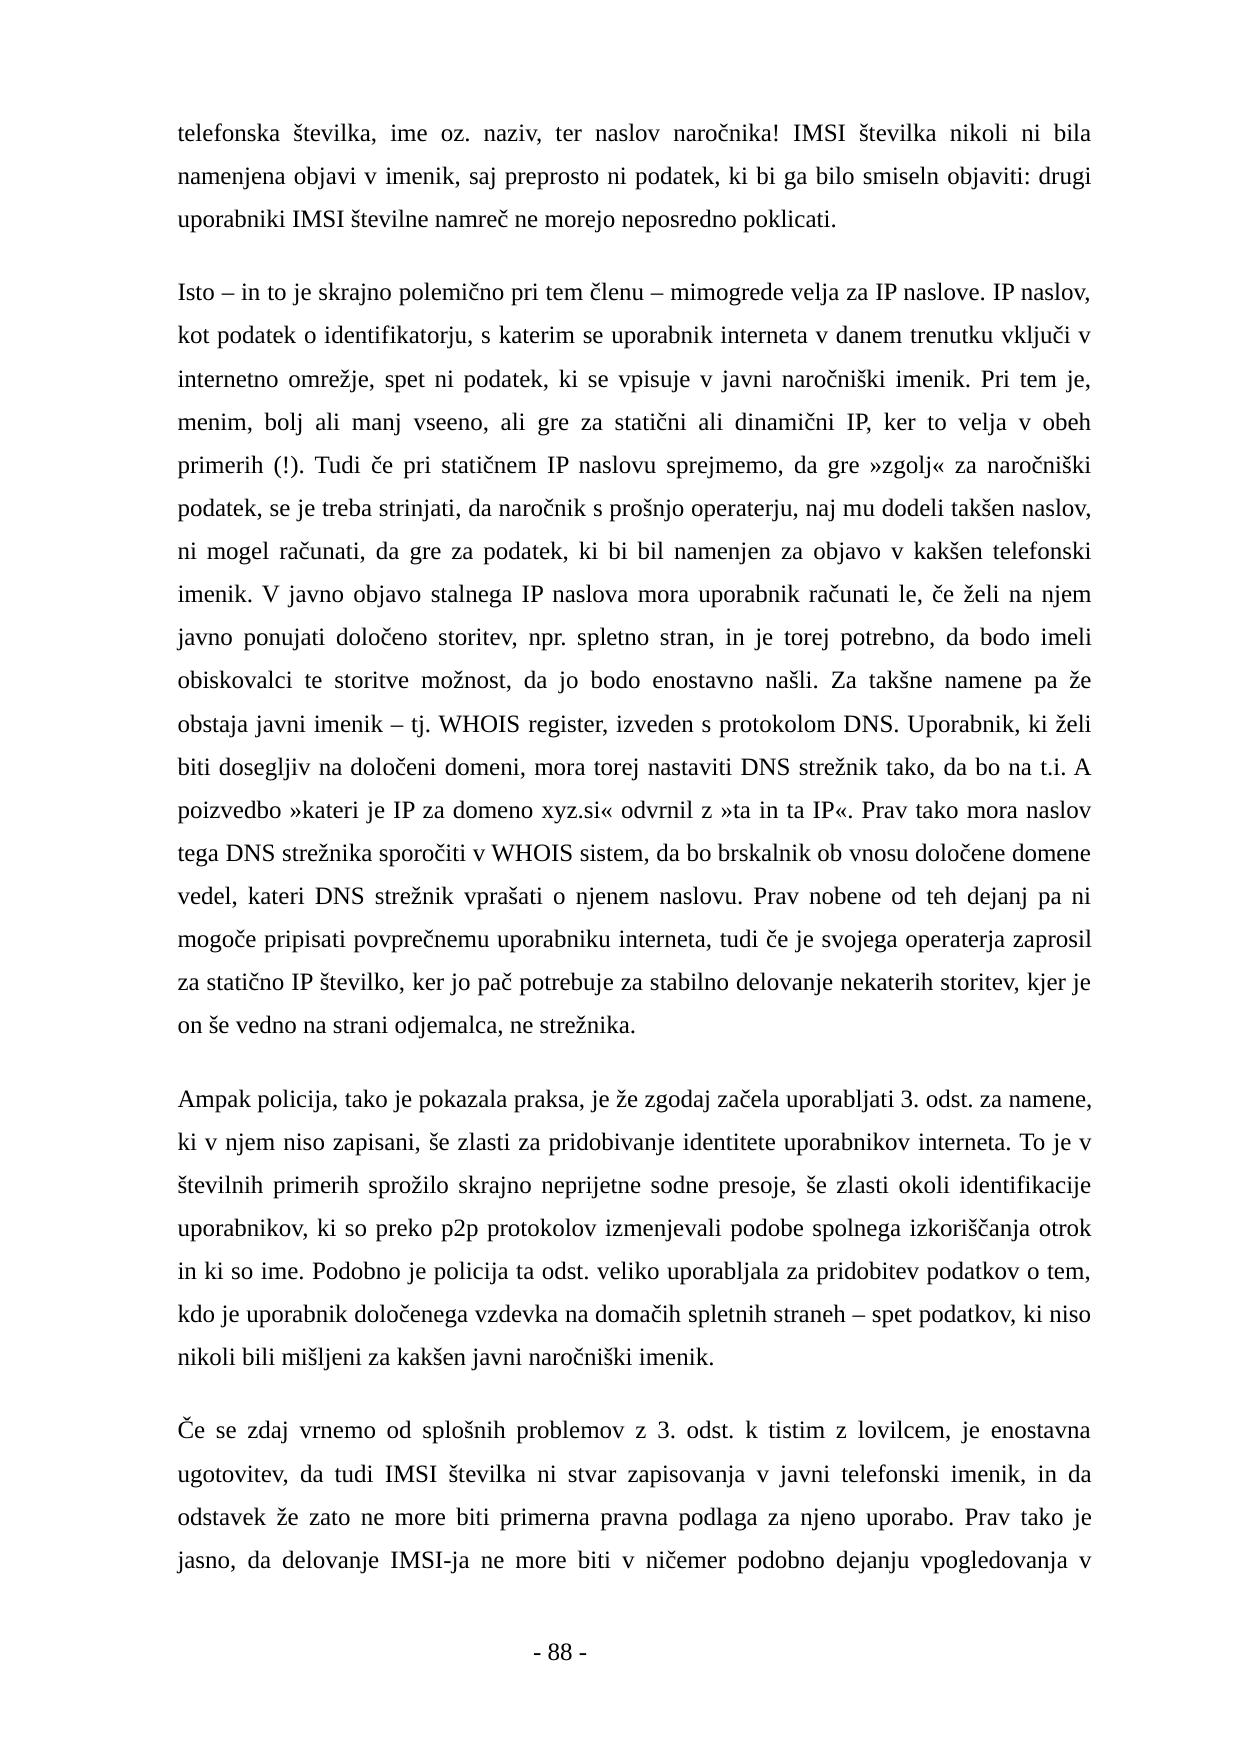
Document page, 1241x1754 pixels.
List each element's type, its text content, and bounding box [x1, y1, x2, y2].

text Če se zdaj vrnemo od splošnih problemov z 3. odst. k tistim z lovilcem, je enostavna ugotovitev, da tudi IMSI številka ni stvar zapisovanja v javni telefonski imenik, in da odstavek že zato ne more biti primerna pravna podlaga za njeno uporabo. Prav tako je jasno, da delovanje IMSI-ja ne more biti v ničemer podobno dejanju vpogledovanja v [177, 1416, 1093, 1574]
text Isto – in to je skrajno polemično pri tem členu – mimogrede velja za IP naslove. IP naslov, kot podatek o identifikatorju, s katerim se uporabnik interneta v danem trenutku vključi v internetno omrežje, spet ni podatek, ki se vpisuje v javni naročniški imenik. Pri tem je, menim, bolj ali manj vseeno, ali gre za statični ali dinamični IP, ker to velja v obeh primerih (!). Tudi če pri statičnem IP naslovu sprejmemo, da gre »zgolj« za naročniški podatek, se je treba strinjati, da naročnik s prošnjo operaterju, naj mu dodeli takšen naslov, ni mogel računati, da gre za podatek, ki bi bil namenjen za objavo v kakšen telefonski imenik. V javno objavo stalnega IP naslova mora uporabnik računati le, če želi na njem javno ponujati določeno storitev, npr. spletno stran, in je torej potrebno, da bodo imeli obiskovalci te storitve možnost, da jo bodo enostavno našli. Za takšne namene pa že obstaja javni imenik – tj. WHOIS register, izveden s protokolom DNS. Uporabnik, ki želi biti dosegljiv na določeni domeni, mora torej nastaviti DNS strežnik tako, da bo na t.i. A poizvedbo »kateri je IP za domeno xyz.si« odvrnil z »ta in ta IP«. Prav tako mora naslov tega DNS strežnika sporočiti v WHOIS sistem, da bo brskalnik ob vnosu določene domene vedel, kateri DNS strežnik vprašati o njenem naslovu. Prav nobene od teh dejanj pa ni mogoče pripisati povprečnemu uporabniku interneta, tudi če je svojega operaterja zaprosil za statično IP številko, ker jo pač potrebuje za stabilno delovanje nekaterih storitev, kjer je on še vedno na strani odjemalca, ne strežnika. [177, 277, 1093, 1039]
text Ampak policija, tako je pokazala praksa, je že zgodaj začela uporabljati 3. odst. za namene, ki v njem niso zapisani, še zlasti za pridobivanje identitete uporabnikov interneta. To je v številnih primerih sprožilo skrajno neprijetne sodne presoje, še zlasti okoli identifikacije uporabnikov, ki so preko p2p protokolov izmenjevali podobe spolnega izkoriščanja otrok in ki so ime. Podobno je policija ta odst. veliko uporabljala za pridobitev podatkov o tem, kdo je uporabnik določenega vzdevka na domačih spletnih straneh – spet podatkov, ki niso nikoli bili mišljeni za kakšen javni naročniški imenik. [177, 1084, 1093, 1371]
text telefonska številka, ime oz. naziv, ter naslov naročnika! IMSI številka nikoli ni bila namenjena objavi v imenik, saj preprosto ni podatek, ki bi ga bilo smiseln objaviti: drugi uporabniki IMSI številne namreč ne morejo neposredno poklicati. [177, 118, 1093, 233]
